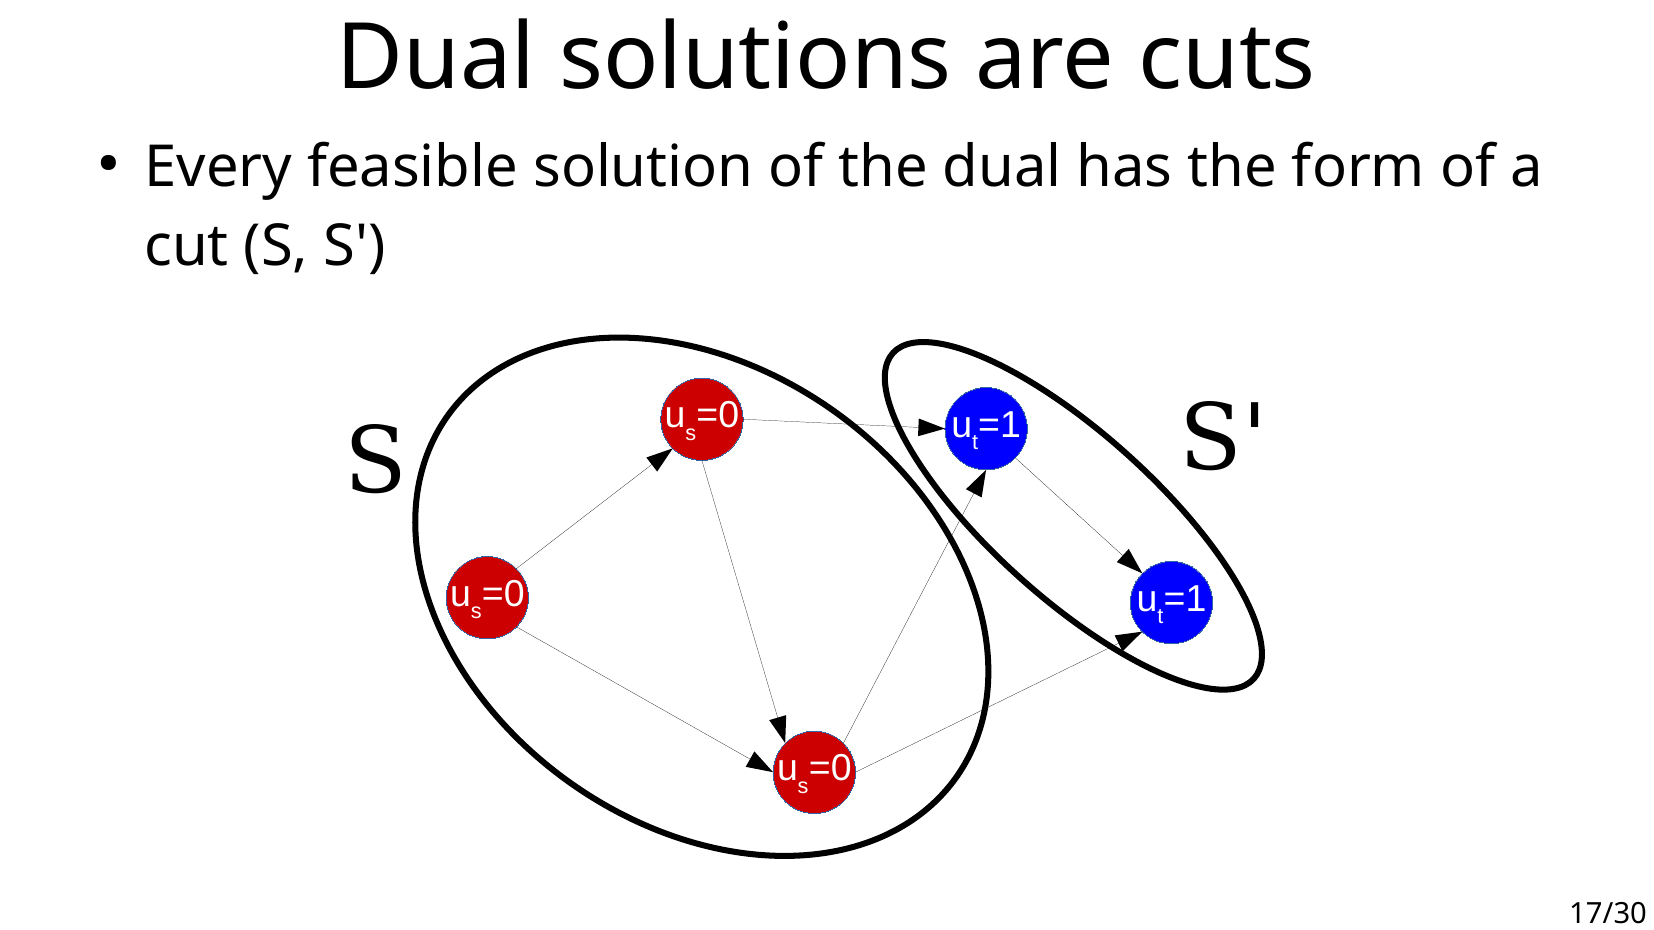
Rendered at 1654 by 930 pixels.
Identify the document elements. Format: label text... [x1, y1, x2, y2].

text_box us=0 [660, 378, 744, 461]
text_box ut=1 [944, 387, 1028, 470]
text_box S' [1165, 389, 1269, 576]
text_box ut=1 [1130, 561, 1213, 644]
title Dual solutions are cuts [82, 2, 1571, 105]
text_box S [330, 412, 409, 600]
text_box us=0 [773, 731, 856, 814]
text_box us=0 [446, 556, 529, 639]
list Every feasible solution of the dual has the form of a cut (S, S') [82, 124, 1571, 285]
